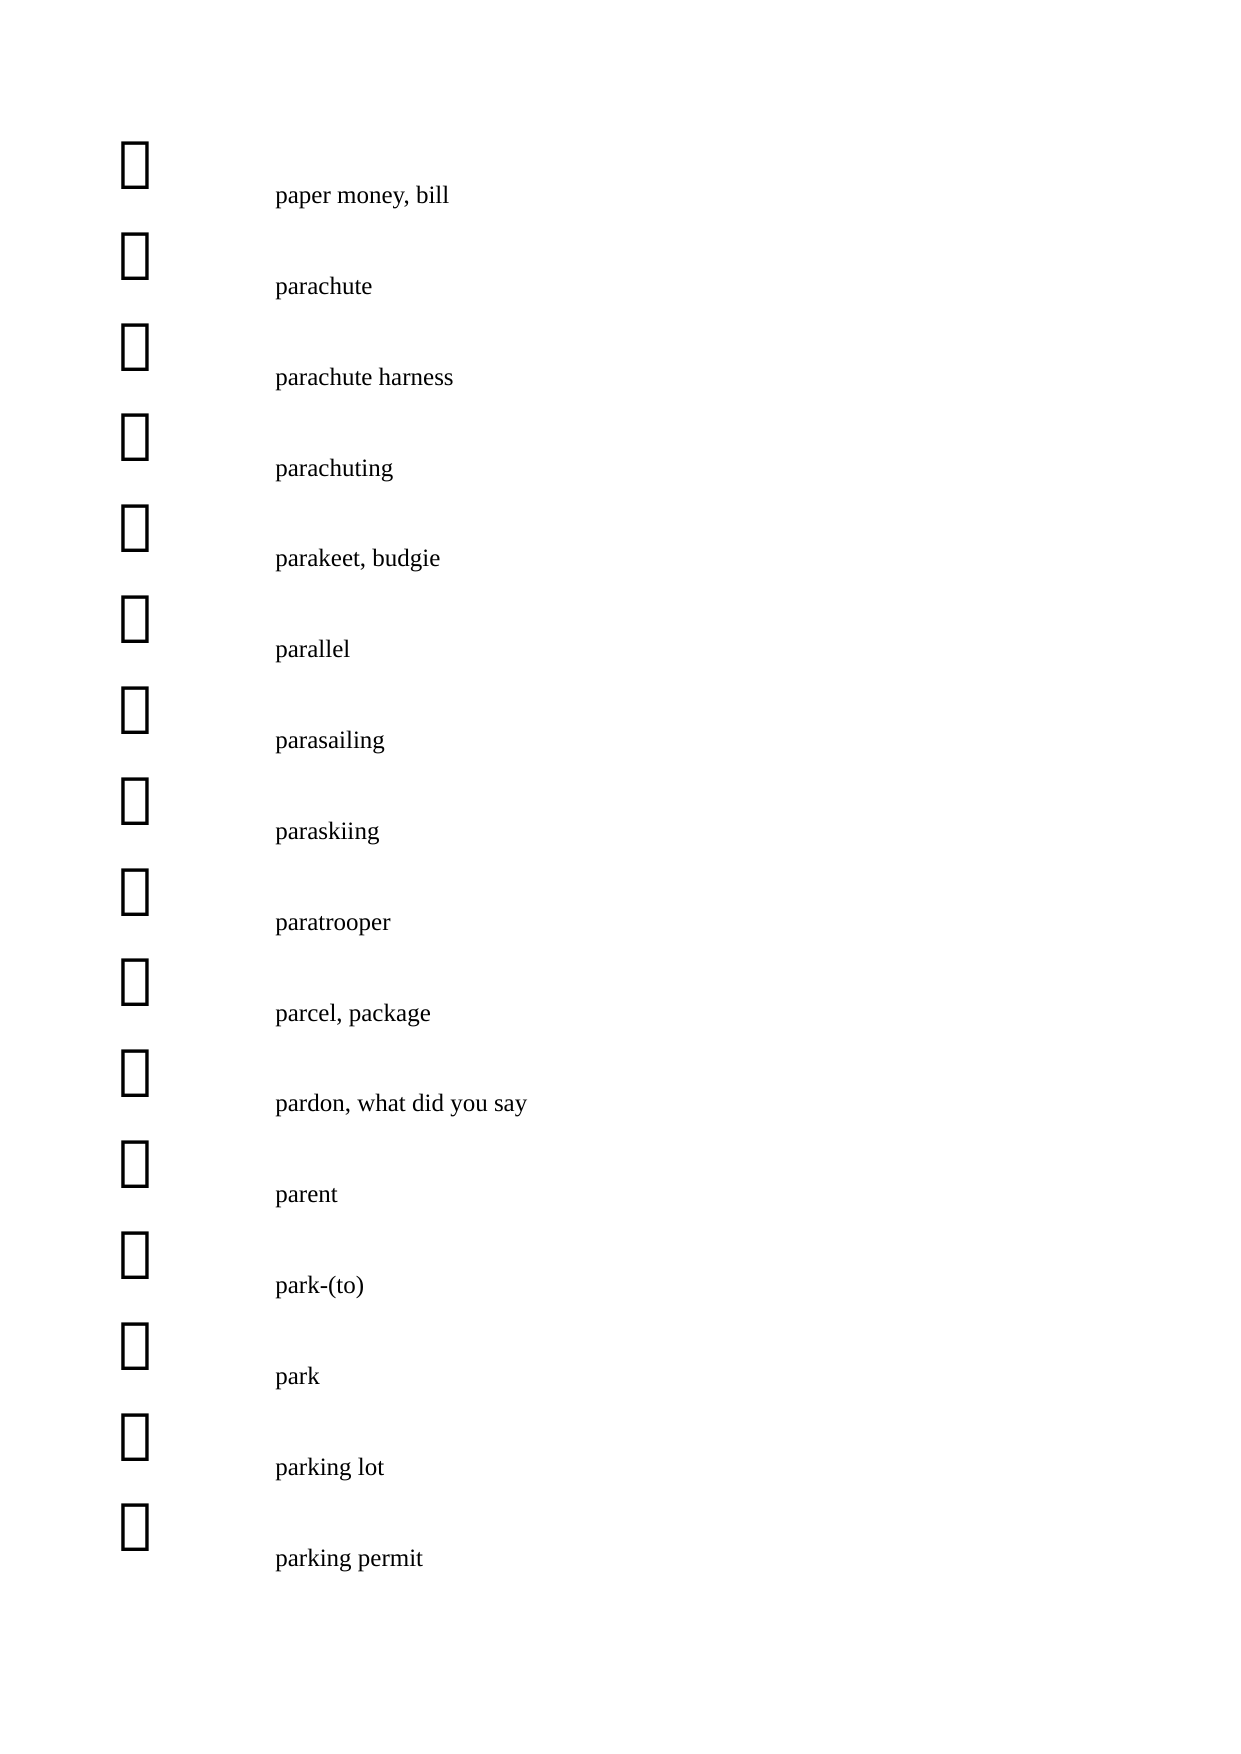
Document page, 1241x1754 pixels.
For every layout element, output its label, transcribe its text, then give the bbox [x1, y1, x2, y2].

table_cell parasailing [275, 663, 949, 754]
table_cell  [115, 845, 275, 936]
table_cell paraskiing [275, 754, 949, 845]
table_cell  [115, 209, 275, 300]
table_cell paper money, bill [275, 118, 949, 209]
table_cell  [115, 391, 275, 481]
table_cell parent [275, 1117, 949, 1208]
table_cell  [115, 663, 275, 754]
table_cell parking lot [275, 1390, 949, 1481]
table_cell park-(to) [275, 1208, 949, 1299]
table_cell parcel, package [275, 936, 949, 1026]
table_cell  [115, 300, 275, 391]
table_cell  [115, 1481, 275, 1571]
table_cell parking permit [275, 1481, 949, 1571]
table_cell  [115, 1117, 275, 1208]
table_cell  [115, 1026, 275, 1117]
table_cell  [115, 936, 275, 1026]
table_cell  [115, 481, 275, 572]
table_cell parachuting [275, 391, 949, 481]
table_cell parachute harness [275, 300, 949, 391]
table_cell parakeet, budgie [275, 481, 949, 572]
table_cell park [275, 1299, 949, 1390]
table_cell  [115, 118, 275, 209]
table_cell  [115, 572, 275, 663]
table_cell parachute [275, 209, 949, 300]
table_cell  [115, 1390, 275, 1481]
table_cell parallel [275, 572, 949, 663]
table_cell  [115, 754, 275, 845]
table_cell  [115, 1299, 275, 1390]
table_cell pardon, what did you say [275, 1026, 949, 1117]
table_cell paratrooper [275, 845, 949, 936]
table_cell  [115, 1208, 275, 1299]
